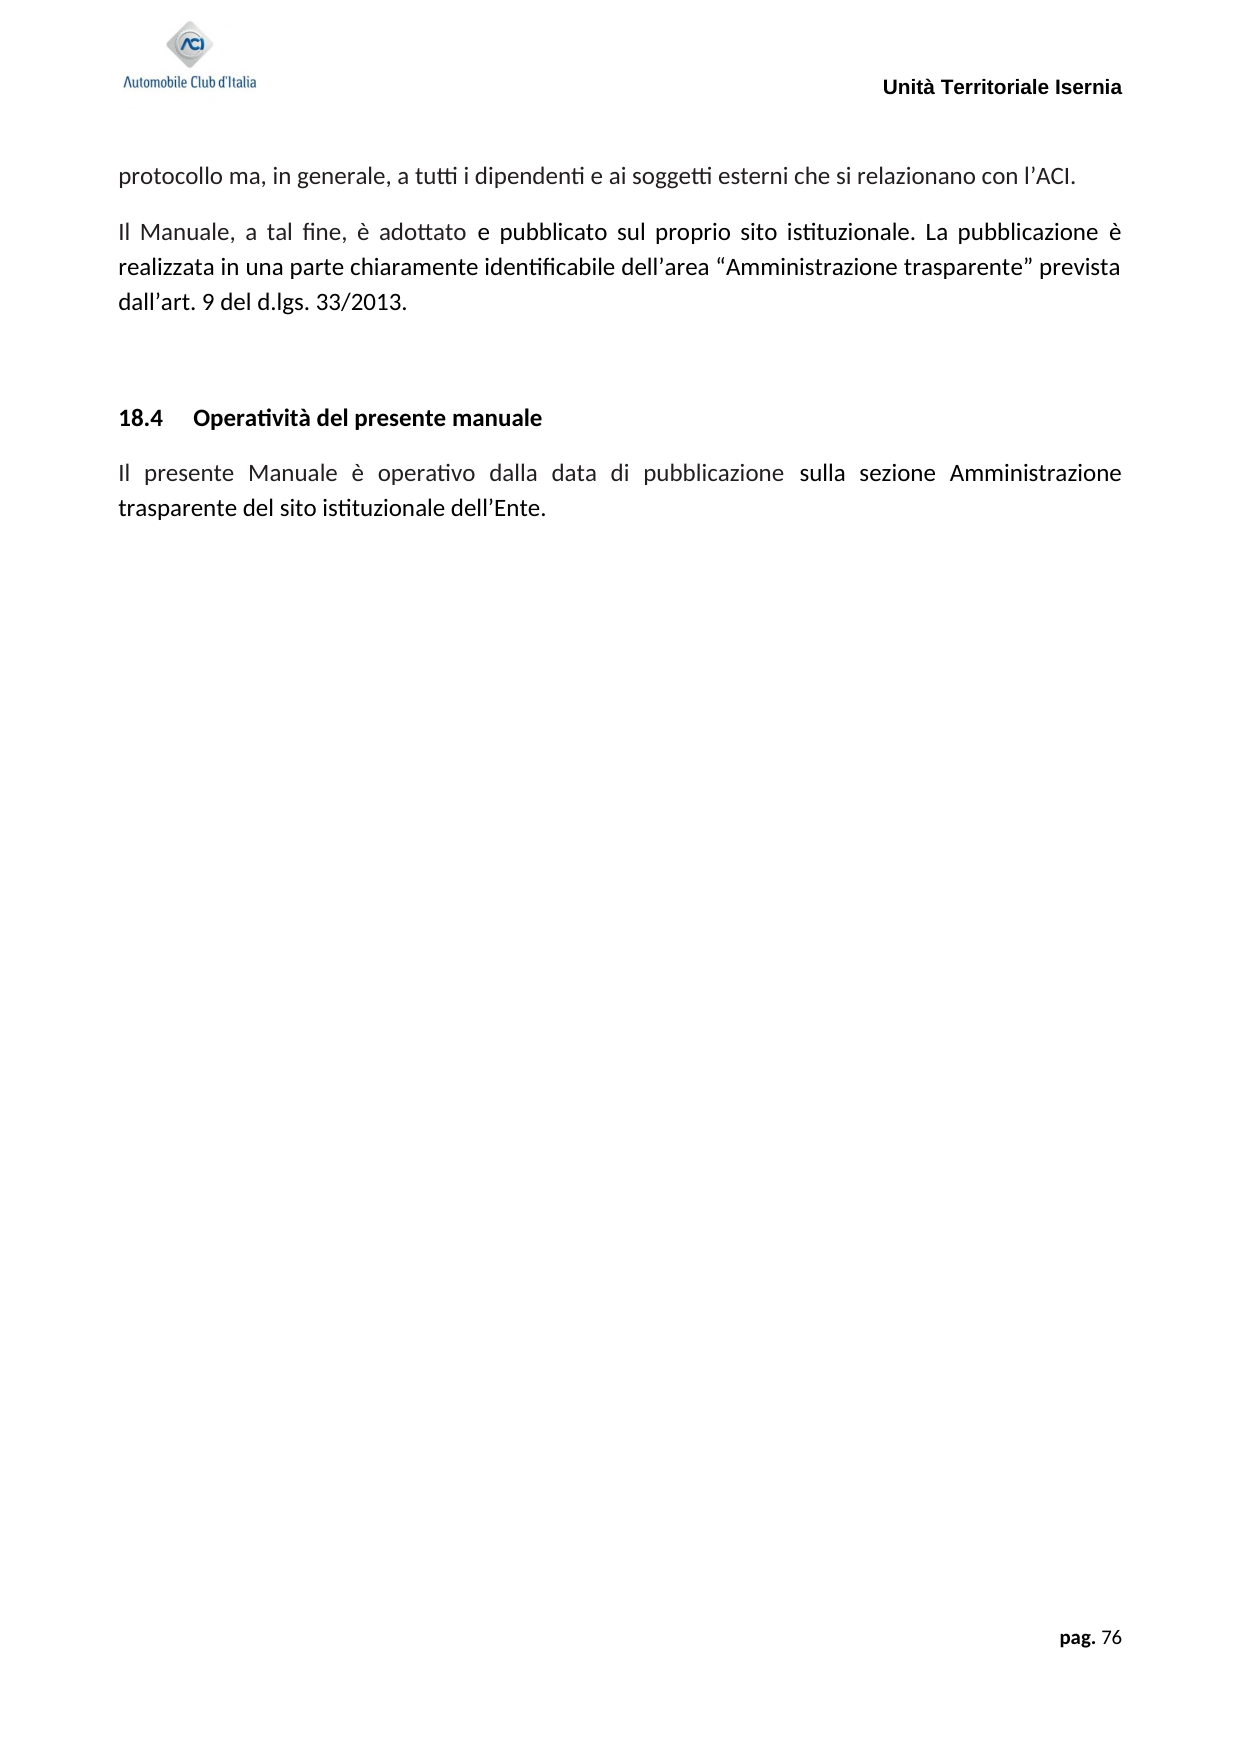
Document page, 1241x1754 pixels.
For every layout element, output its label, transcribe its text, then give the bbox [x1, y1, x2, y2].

list Operatività del presente manuale [118, 402, 1122, 432]
picture [122, 10, 257, 110]
text Il Manuale, a tal fine, è adottato e pubblicato sul proprio sito istituzionale. La pubblicazione è realizzata in una parte chiaramente identificabile dell’area “Amministrazione trasparente” prevista dall’art. 9 del d.lgs. 33/2013. [118, 216, 1122, 316]
text Il presente Manuale è operativo dalla data di pubblicazione sulla sezione Amministrazione trasparente del sito istituzionale dell’Ente. [118, 457, 1122, 523]
text protocollo ma, in generale, a tutti i dipendenti e ai soggetti esterni che si relazionano con l’ACI. [118, 160, 1122, 191]
